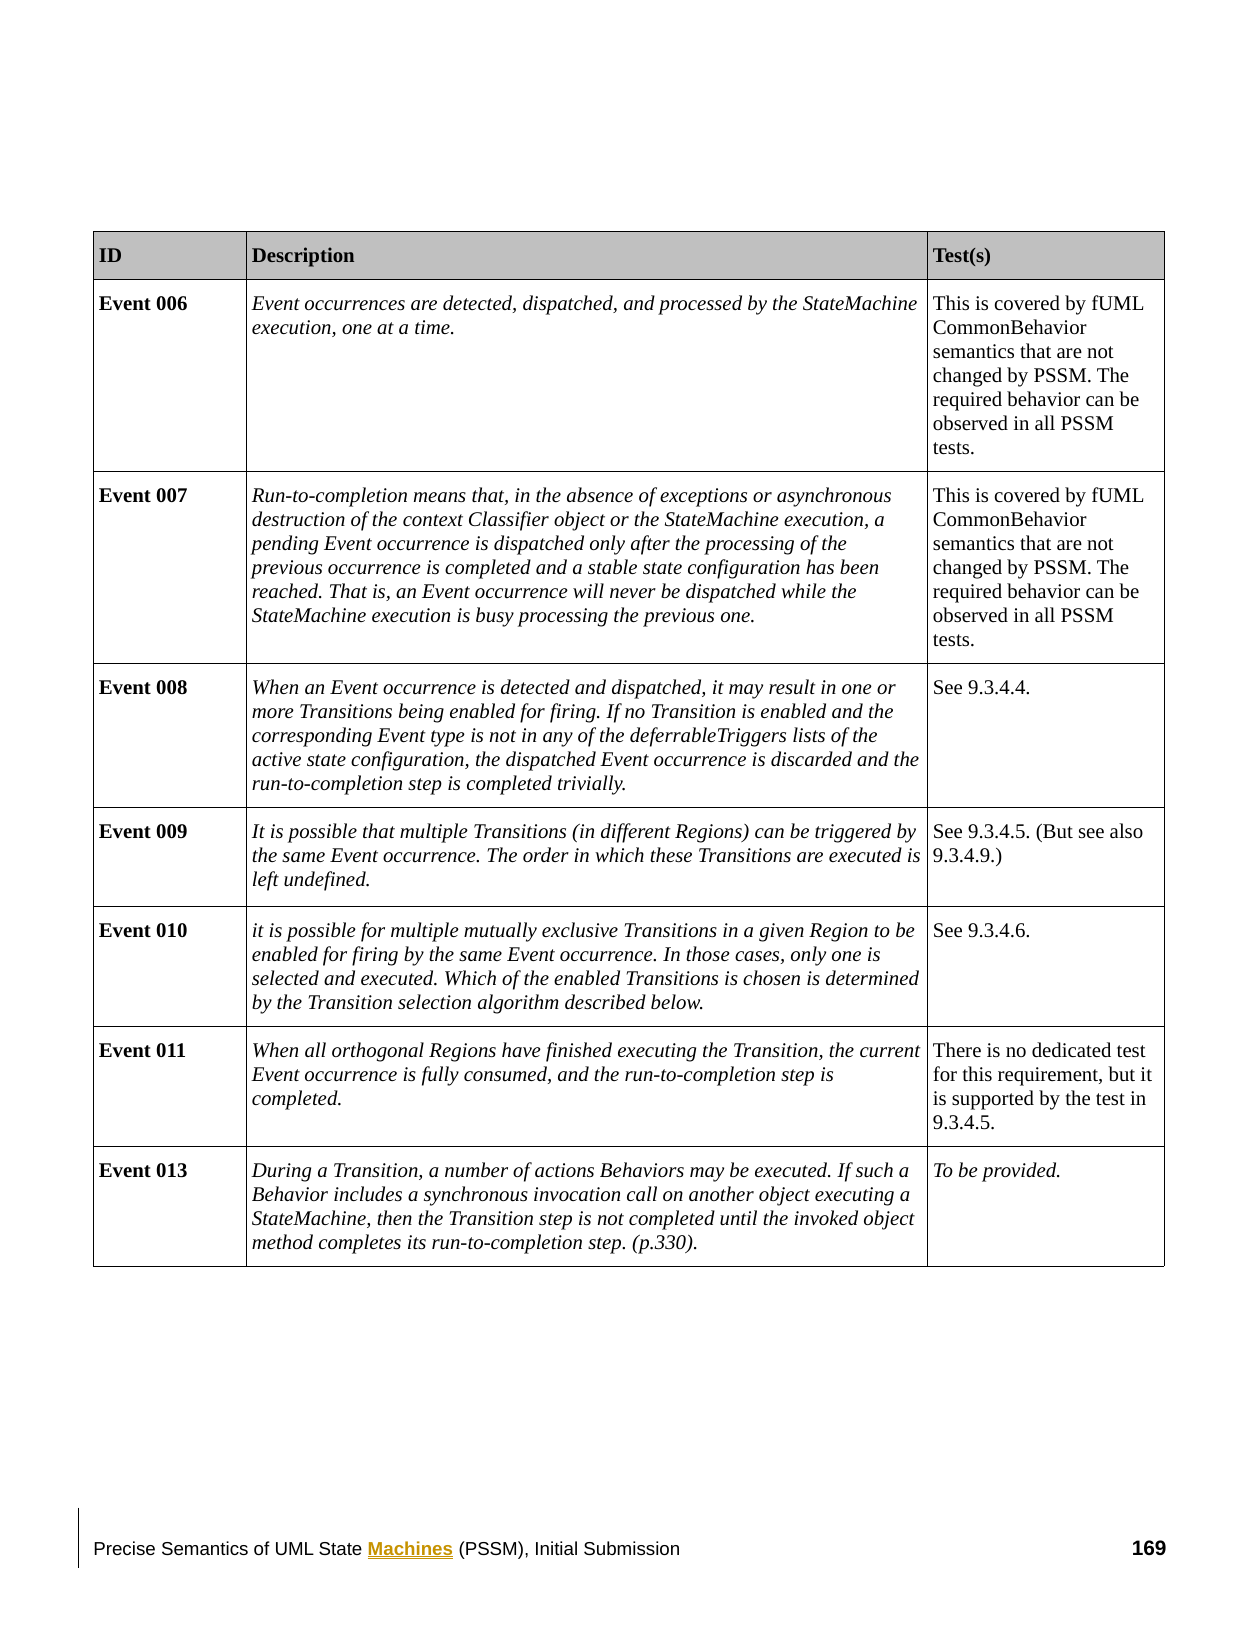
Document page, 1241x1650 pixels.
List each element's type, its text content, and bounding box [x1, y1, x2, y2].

table_cell This is covered by fUML CommonBehavior semantics that are not changed by PSSM. The required behavior can be observed in all PSSM tests. [928, 280, 1164, 471]
table_cell Event 013 [94, 1147, 246, 1266]
table_cell There is no dedicated test for this requirement, but it is supported by the test in 9.3.4.5. [928, 1027, 1164, 1146]
table_cell See 9.3.4.4. [928, 664, 1164, 807]
table_cell Run-to-completion means that, in the absence of exceptions or asynchronous destruction of the context Classifier object or the StateMachine execution, a pending Event occurrence is dispatched only after the processing of the previous occurrence is completed and a stable state configuration has been reached. That is, an Event occurrence will never be dispatched while the StateMachine execution is busy processing the previous one. [247, 472, 927, 663]
table_cell It is possible that multiple Transitions (in different Regions) can be triggered by the same Event occurrence. The order in which these Transitions are executed is left undefined. [247, 808, 927, 906]
table_cell Event 009 [94, 808, 246, 906]
table_header Test(s) [928, 232, 1164, 279]
table_cell Event 011 [94, 1027, 246, 1146]
table_cell Event 010 [94, 907, 246, 1026]
table_header Description [247, 232, 927, 279]
table_cell See 9.3.4.5. (But see also 9.3.4.9.) [928, 808, 1164, 906]
table_header ID [94, 232, 246, 279]
table_cell Event 006 [94, 280, 246, 471]
table_cell This is covered by fUML CommonBehavior semantics that are not changed by PSSM. The required behavior can be observed in all PSSM tests. [928, 472, 1164, 663]
table_cell Event 008 [94, 664, 246, 807]
table_cell it is possible for multiple mutually exclusive Transitions in a given Region to be enabled for firing by the same Event occurrence. In those cases, only one is selected and executed. Which of the enabled Transitions is chosen is determined by the Transition selection algorithm described below. [247, 907, 927, 1026]
table_cell See 9.3.4.6. [928, 907, 1164, 1026]
table_cell When all orthogonal Regions have finished executing the Transition, the current Event occurrence is fully consumed, and the run-to-completion step is completed. [247, 1027, 927, 1146]
table_cell To be provided. [928, 1147, 1164, 1266]
table_cell Event 007 [94, 472, 246, 663]
table_cell Event occurrences are detected, dispatched, and processed by the StateMachine execution, one at a time. [247, 280, 927, 471]
table_cell During a Transition, a number of actions Behaviors may be executed. If such a Behavior includes a synchronous invocation call on another object executing a StateMachine, then the Transition step is not completed until the invoked object method completes its run-to-completion step. (p.330). [247, 1147, 927, 1266]
table_cell When an Event occurrence is detected and dispatched, it may result in one or more Transitions being enabled for firing. If no Transition is enabled and the corresponding Event type is not in any of the deferrableTriggers lists of the active state configuration, the dispatched Event occurrence is discarded and the run-to-completion step is completed trivially. [247, 664, 927, 807]
